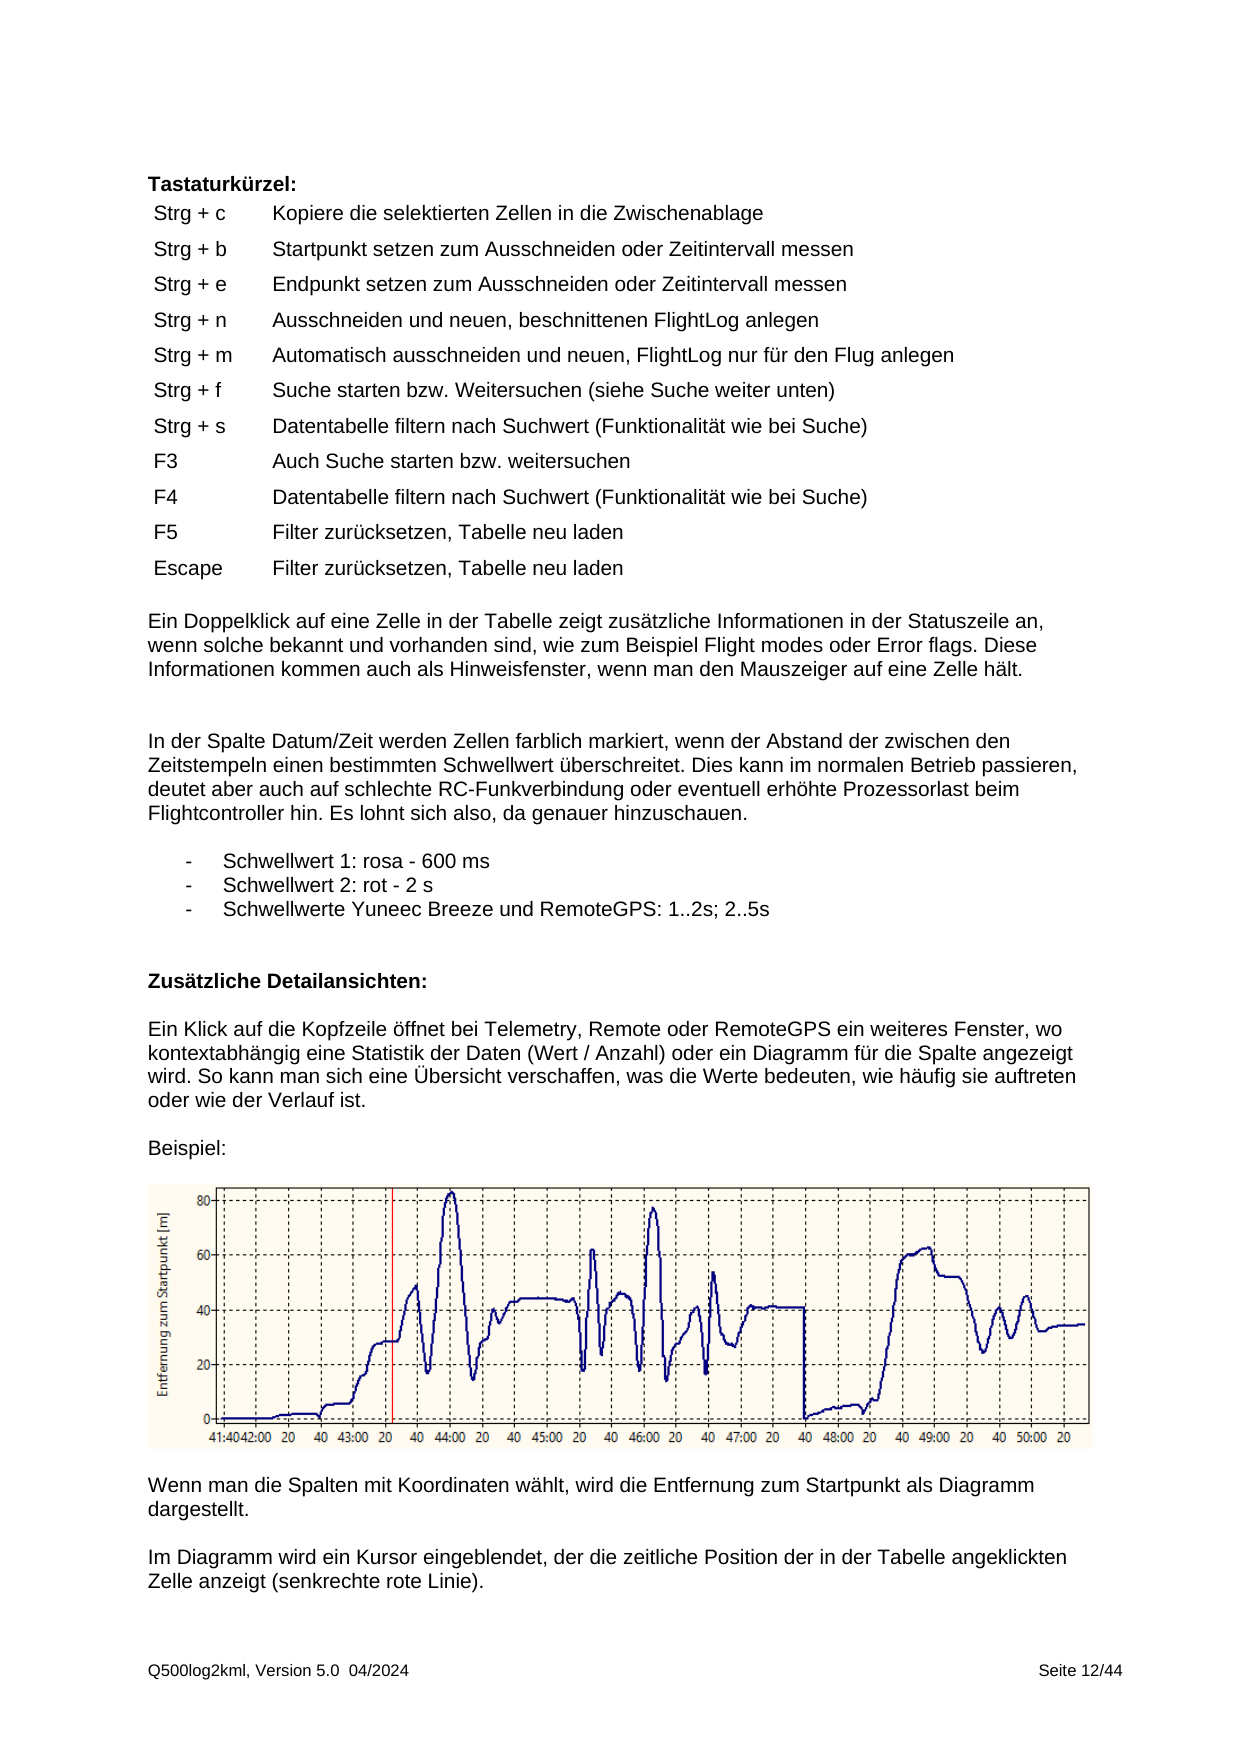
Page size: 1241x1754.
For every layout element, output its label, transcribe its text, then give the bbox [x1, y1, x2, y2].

table_cell Filter zurücksetzen, Tabelle neu laden [266, 514, 1093, 550]
table_cell Strg + b [148, 231, 266, 266]
list Schwellwert 2: rot - 2 s [185, 873, 1093, 897]
table_cell Filter zurücksetzen, Tabelle neu laden [266, 550, 1093, 585]
table_cell Strg + f [148, 373, 266, 408]
table_header Strg + c [148, 196, 266, 231]
text Wenn man die Spalten mit Koordinaten wählt, wird die Entfernung zum Startpunkt als Diagramm dargestellt. [148, 1473, 1093, 1521]
table_cell F5 [148, 514, 266, 550]
table_cell Strg + e [148, 266, 266, 302]
list Schwellwert 1: rosa - 600 ms [185, 849, 1093, 873]
picture [147, 1184, 1093, 1449]
table_cell Startpunkt setzen zum Ausschneiden oder Zeitintervall messen [266, 231, 1093, 266]
table_header Kopiere die selektierten Zellen in die Zwischenablage [266, 196, 1093, 231]
text Tastaturkürzel: [148, 172, 1093, 196]
text Zusätzliche Detailansichten: [148, 968, 1093, 992]
table_cell F3 [148, 444, 266, 479]
table_cell Suche starten bzw. Weitersuchen (siehe Suche weiter unten) [266, 373, 1093, 408]
table_cell F4 [148, 479, 266, 514]
table_cell Auch Suche starten bzw. weitersuchen [266, 444, 1093, 479]
table_cell Strg + s [148, 408, 266, 443]
table_cell Automatisch ausschneiden und neuen, FlightLog nur für den Flug anlegen [266, 337, 1093, 373]
text Im Diagramm wird ein Kursor eingeblendet, der die zeitliche Position der in der Tabelle angeklickten Zelle anzeigt (senkrechte rote Linie). [148, 1545, 1093, 1593]
table_cell Datentabelle filtern nach Suchwert (Funktionalität wie bei Suche) [266, 479, 1093, 514]
text Ein Klick auf die Kopfzeile öffnet bei Telemetry, Remote oder RemoteGPS ein weiteres Fenster, wo kontextabhängig eine Statistik der Daten (Wert / Anzahl) oder ein Diagramm für die Spalte angezeigt wird. So kann man sich eine Übersicht verschaffen, was die Werte bedeuten, wie häufig sie auftreten oder wie der Verlauf ist. [148, 1016, 1093, 1112]
table_cell Strg + m [148, 337, 266, 373]
text In der Spalte Datum/Zeit werden Zellen farblich markiert, wenn der Abstand der zwischen den Zeitstempeln einen bestimmten Schwellwert überschreitet. Dies kann im normalen Betrieb passieren, deutet aber auch auf schlechte RC-Funkverbindung oder eventuell erhöhte Prozessorlast beim Flightcontroller hin. Es lohnt sich also, da genauer hinzuschauen. [148, 729, 1093, 825]
table_cell Datentabelle filtern nach Suchwert (Funktionalität wie bei Suche) [266, 408, 1093, 443]
table_cell Ausschneiden und neuen, beschnittenen FlightLog anlegen [266, 302, 1093, 337]
text Ein Doppelklick auf eine Zelle in der Tabelle zeigt zusätzliche Informationen in der Statuszeile an, wenn solche bekannt und vorhanden sind, wie zum Beispiel Flight modes oder Error flags. Diese Informationen kommen auch als Hinweisfenster, wenn man den Mauszeiger auf eine Zelle hält. [148, 609, 1093, 681]
list Schwellwerte Yuneec Breeze und RemoteGPS: 1..2s; 2..5s [185, 897, 1093, 921]
text Beispiel: [148, 1136, 1093, 1160]
table_cell Escape [148, 550, 266, 585]
table_cell Strg + n [148, 302, 266, 337]
table_cell Endpunkt setzen zum Ausschneiden oder Zeitintervall messen [266, 266, 1093, 302]
